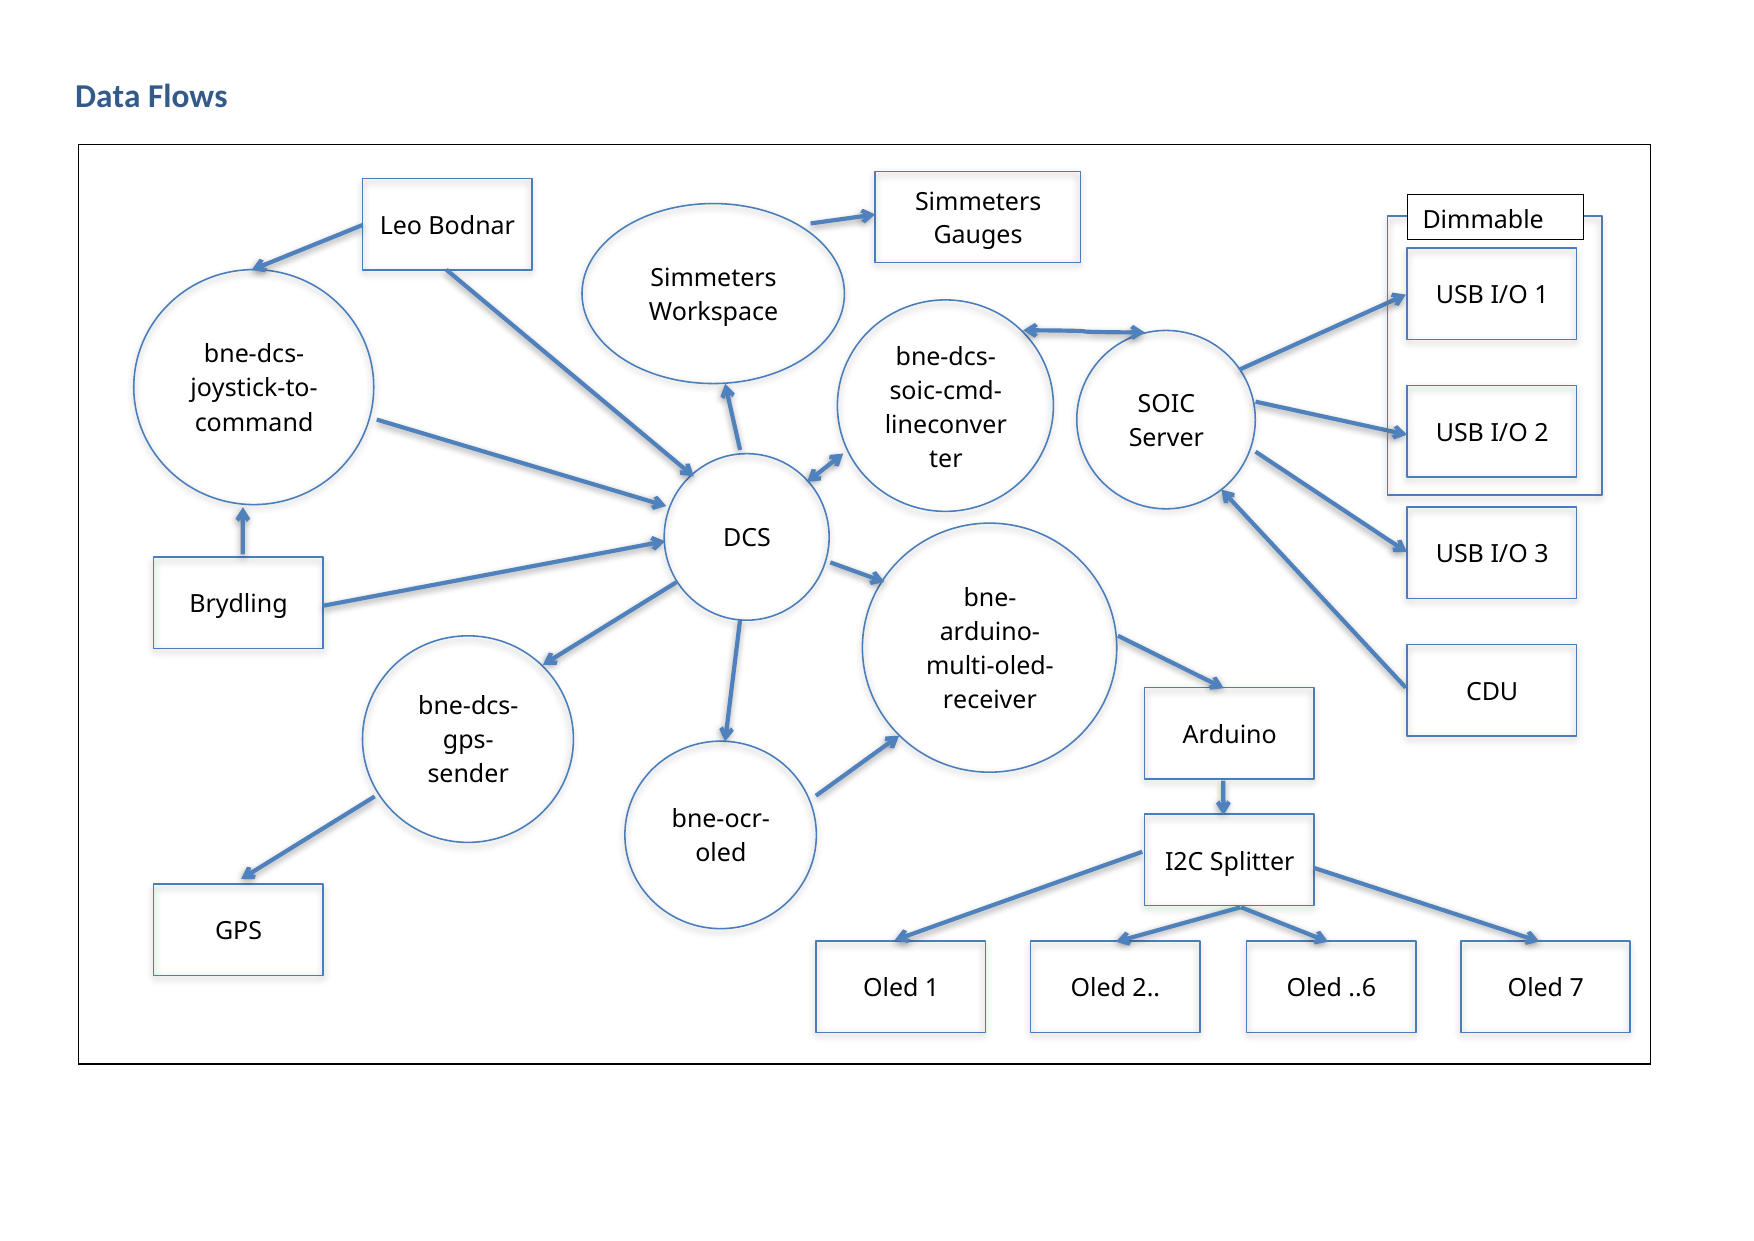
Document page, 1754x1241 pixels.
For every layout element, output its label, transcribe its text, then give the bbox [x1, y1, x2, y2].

text Oled 2.. [1045, 970, 1185, 1004]
text Workspace [636, 294, 791, 328]
text Oled 1 [831, 970, 971, 1004]
text bne-dcs-joystick-to-command [184, 336, 324, 438]
text Dimmable [1422, 202, 1569, 232]
text Arduino [1160, 716, 1299, 750]
text Server [1118, 419, 1214, 454]
text USB I/O 1 [1422, 277, 1562, 311]
text bne-arduino-multi-oled-receiver [915, 579, 1065, 716]
text USB I/O 2 [1422, 414, 1562, 448]
text Brydling [168, 586, 308, 620]
text CDU [1422, 673, 1562, 708]
text I2C Splitter [1160, 843, 1299, 877]
text Simmeters [636, 259, 791, 294]
subtitle Data Flows [75, 75, 1679, 116]
text Simmeters [890, 183, 1066, 217]
text Gauges [890, 217, 1066, 251]
text GPS [168, 913, 308, 947]
text Oled ..6 [1261, 970, 1401, 1004]
text SOIC [1118, 386, 1214, 419]
text USB I/O 3 [1422, 536, 1562, 570]
text bne-dcs-soic-cmd-lineconverter [884, 338, 1007, 473]
text DCS [703, 520, 790, 554]
text Oled 7 [1476, 970, 1615, 1004]
text bne-ocr-oled [668, 801, 773, 869]
text bne-dcs-gps-sender [408, 688, 528, 790]
text Leo Bodnar [377, 207, 517, 241]
